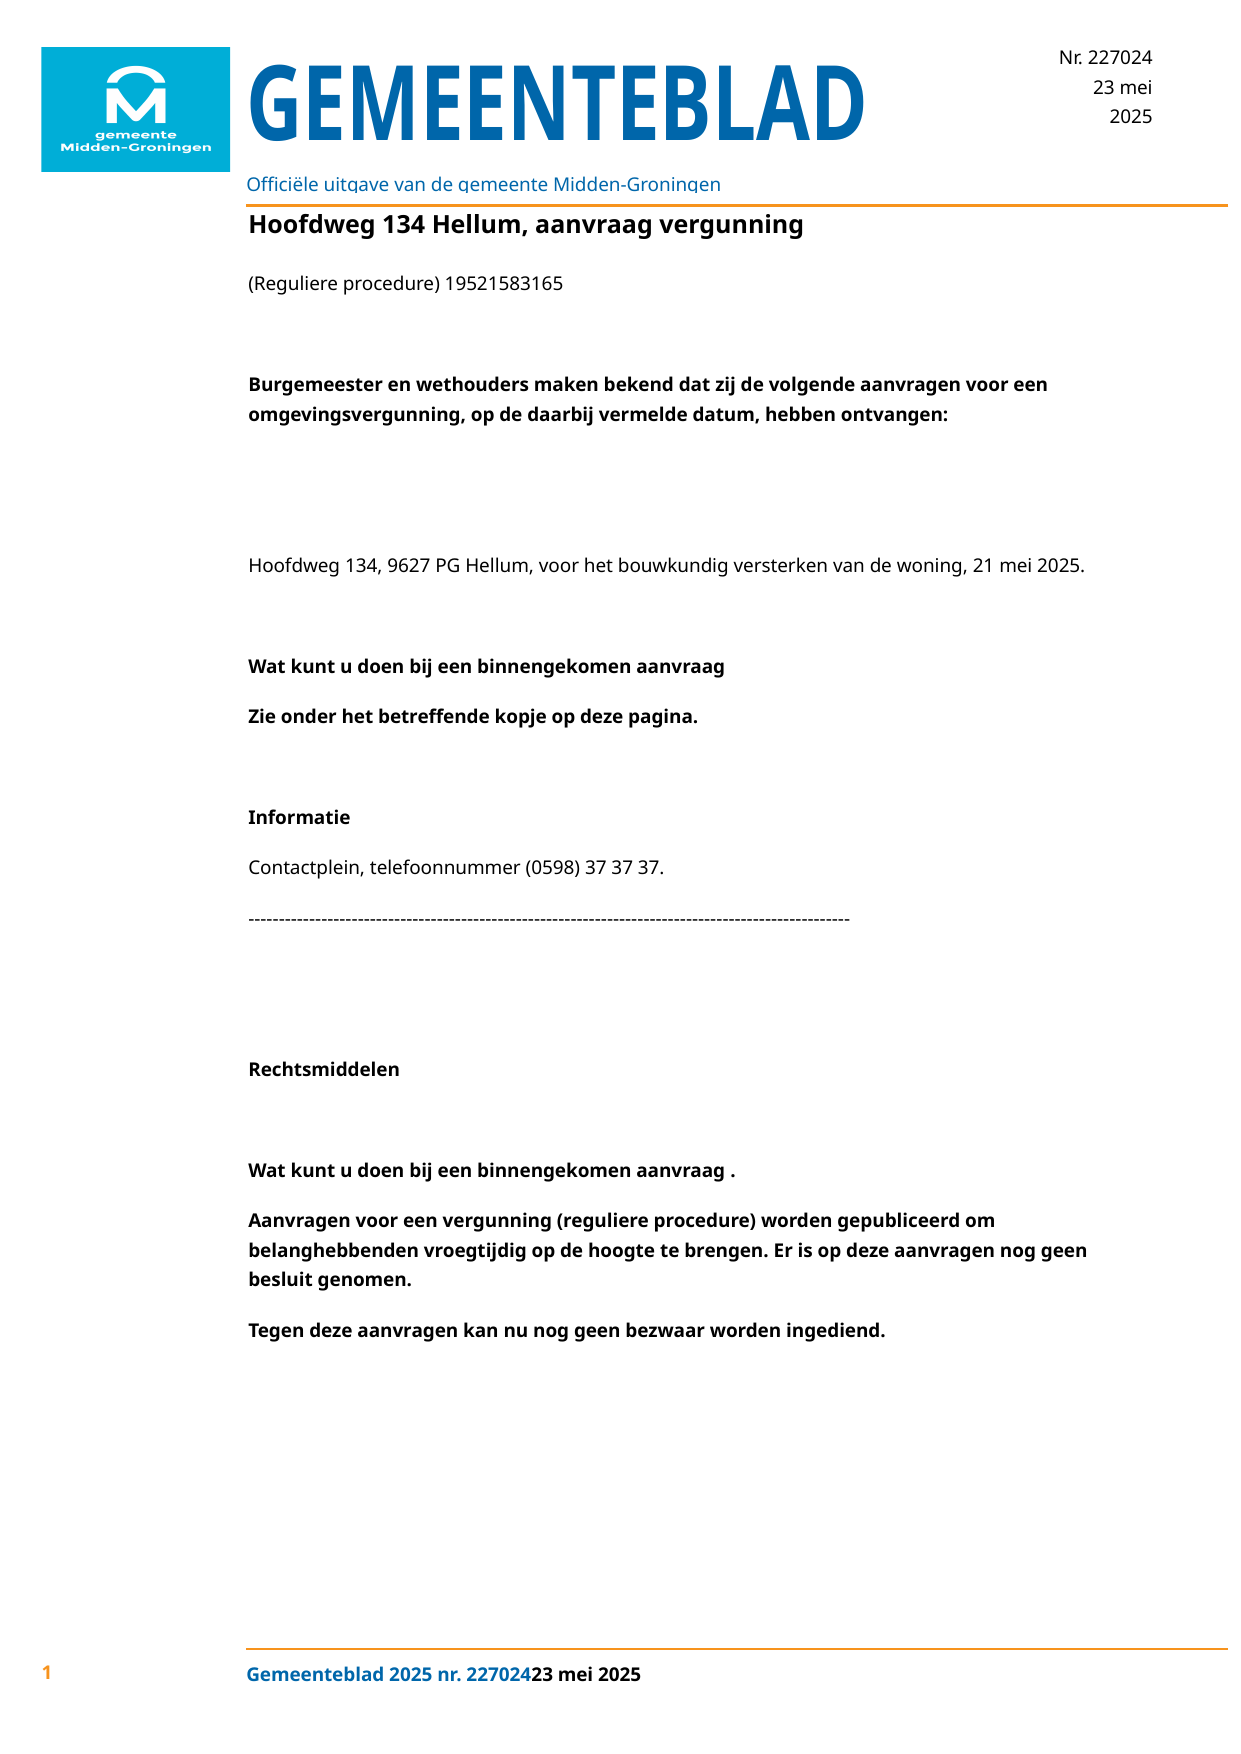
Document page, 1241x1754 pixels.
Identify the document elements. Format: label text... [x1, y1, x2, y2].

text Tegen deze aanvragen kan nu nog geen bezwaar worden ingediend. [248, 1317, 1152, 1343]
text Aanvragen voor een vergunning (reguliere procedure) worden gepubliceerd om belanghebbenden vroegtijdig op de hoogte te brengen. Er is op deze aanvragen nog geen besluit genomen. [248, 1207, 1152, 1292]
text Wat kunt u doen bij een binnengekomen aanvraag . [248, 1157, 1152, 1183]
picture [108, 66, 164, 82]
text Contactplein, telefoonnummer (0598) 37 37 37. [248, 854, 1152, 880]
text Informatie [248, 804, 1152, 830]
text Rechtsmiddelen [248, 1056, 1152, 1082]
text Hoofdweg 134 Hellum, aanvraag vergunning [248, 207, 1152, 241]
picture [184, 146, 190, 153]
text Wat kunt u doen bij een binnengekomen aanvraag [248, 653, 1152, 678]
text Burgemeester en wethouders maken bekend dat zij de volgende aanvragen voor een omgevingsvergunning, op de daarbij vermelde datum, hebben ontvangen: [248, 371, 1152, 426]
text --------------------------------------------------------------------------------------------------- [248, 905, 1152, 931]
text (Reguliere procedure) 19521583165 [248, 270, 1152, 296]
text Zie onder het betreffende kopje op deze pagina. [248, 703, 1152, 729]
text Hoofdweg 134, 9627 PG Hellum, voor het bouwkundig versterken van de woning, 21 mei 2025. [248, 552, 1152, 578]
picture [107, 89, 165, 122]
